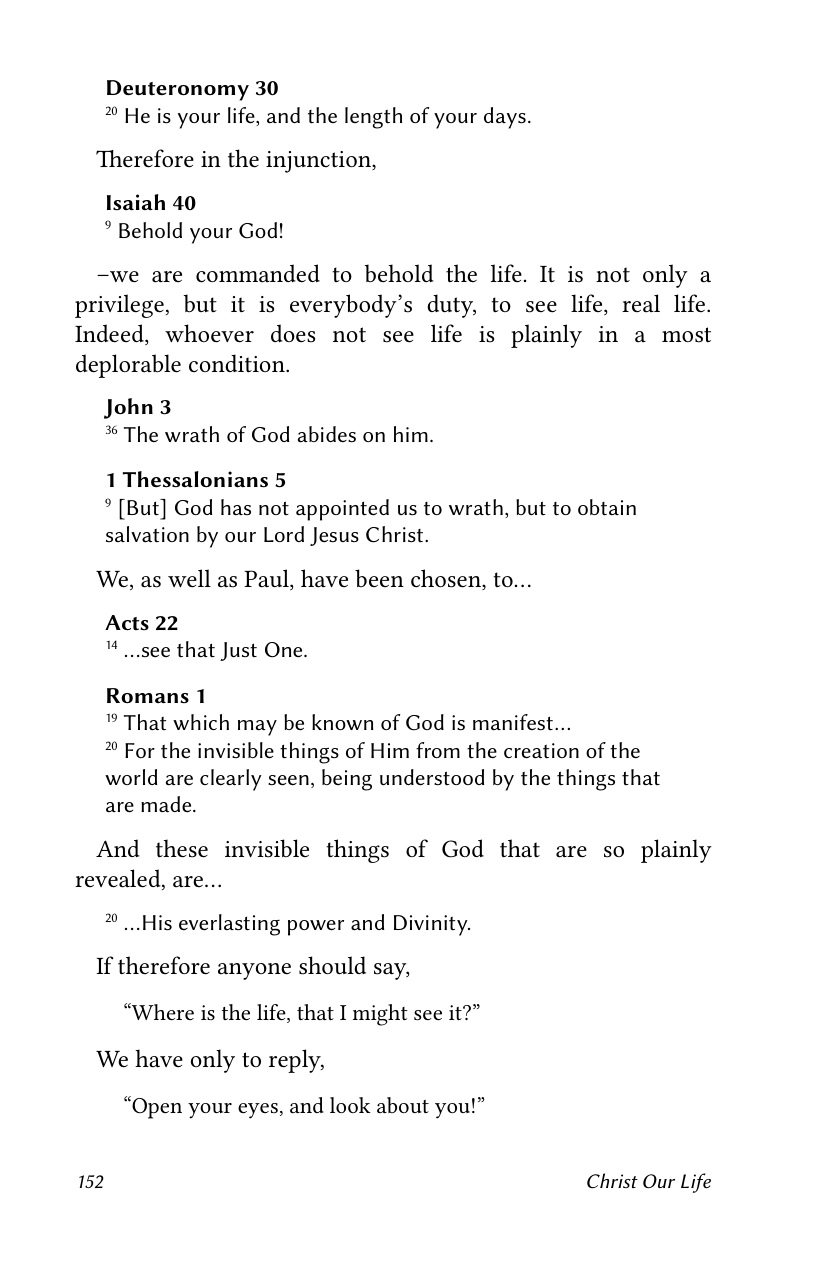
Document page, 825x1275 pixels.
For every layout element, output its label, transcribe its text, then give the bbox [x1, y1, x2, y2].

text Deuteronomy 30 [105, 75, 712, 101]
text Acts 22 [105, 610, 712, 636]
text 36 The wrath of God abides on him. [105, 422, 682, 448]
text We, as well as Paul, have been chosen, to… [75, 565, 712, 593]
text Romans 1 [105, 683, 712, 709]
text John 3 [105, 394, 712, 421]
text 1 Thessalonians 5 [105, 467, 712, 493]
text 14 ...see that Just One. [105, 637, 682, 663]
text And these invisible things of God that are so plainly revealed, are… [75, 835, 712, 893]
text Therefore in the injunction, [75, 145, 712, 173]
text “Open your eyes, and look about you!” [105, 1093, 682, 1119]
text “Where is the life, that I might see it?” [105, 1000, 682, 1026]
text 20 ...His everlasting power and Divinity. [105, 909, 682, 936]
text –we are commanded to behold the life. It is not only a privilege, but it is everybody’s duty, to see life, real life. Indeed, whoever does not see life is plainly in a most deplorable condition. [75, 260, 712, 378]
text We have only to reply, [75, 1045, 712, 1074]
text 20 For the invisible things of Him from the creation of the world are clearly seen, being understood by the things that are made. [105, 738, 682, 818]
text 9 [But] God has not appointed us to wrath, but to obtain salvation by our Lord Jesus Christ. [105, 495, 682, 548]
text Isaiah 40 [105, 190, 712, 216]
text 9 Behold your God! [105, 217, 682, 244]
text 20 He is your life, and the length of your days. [105, 103, 682, 129]
text If therefore anyone should say, [75, 952, 712, 981]
text 19 That which may be known of God is manifest… [105, 710, 682, 736]
